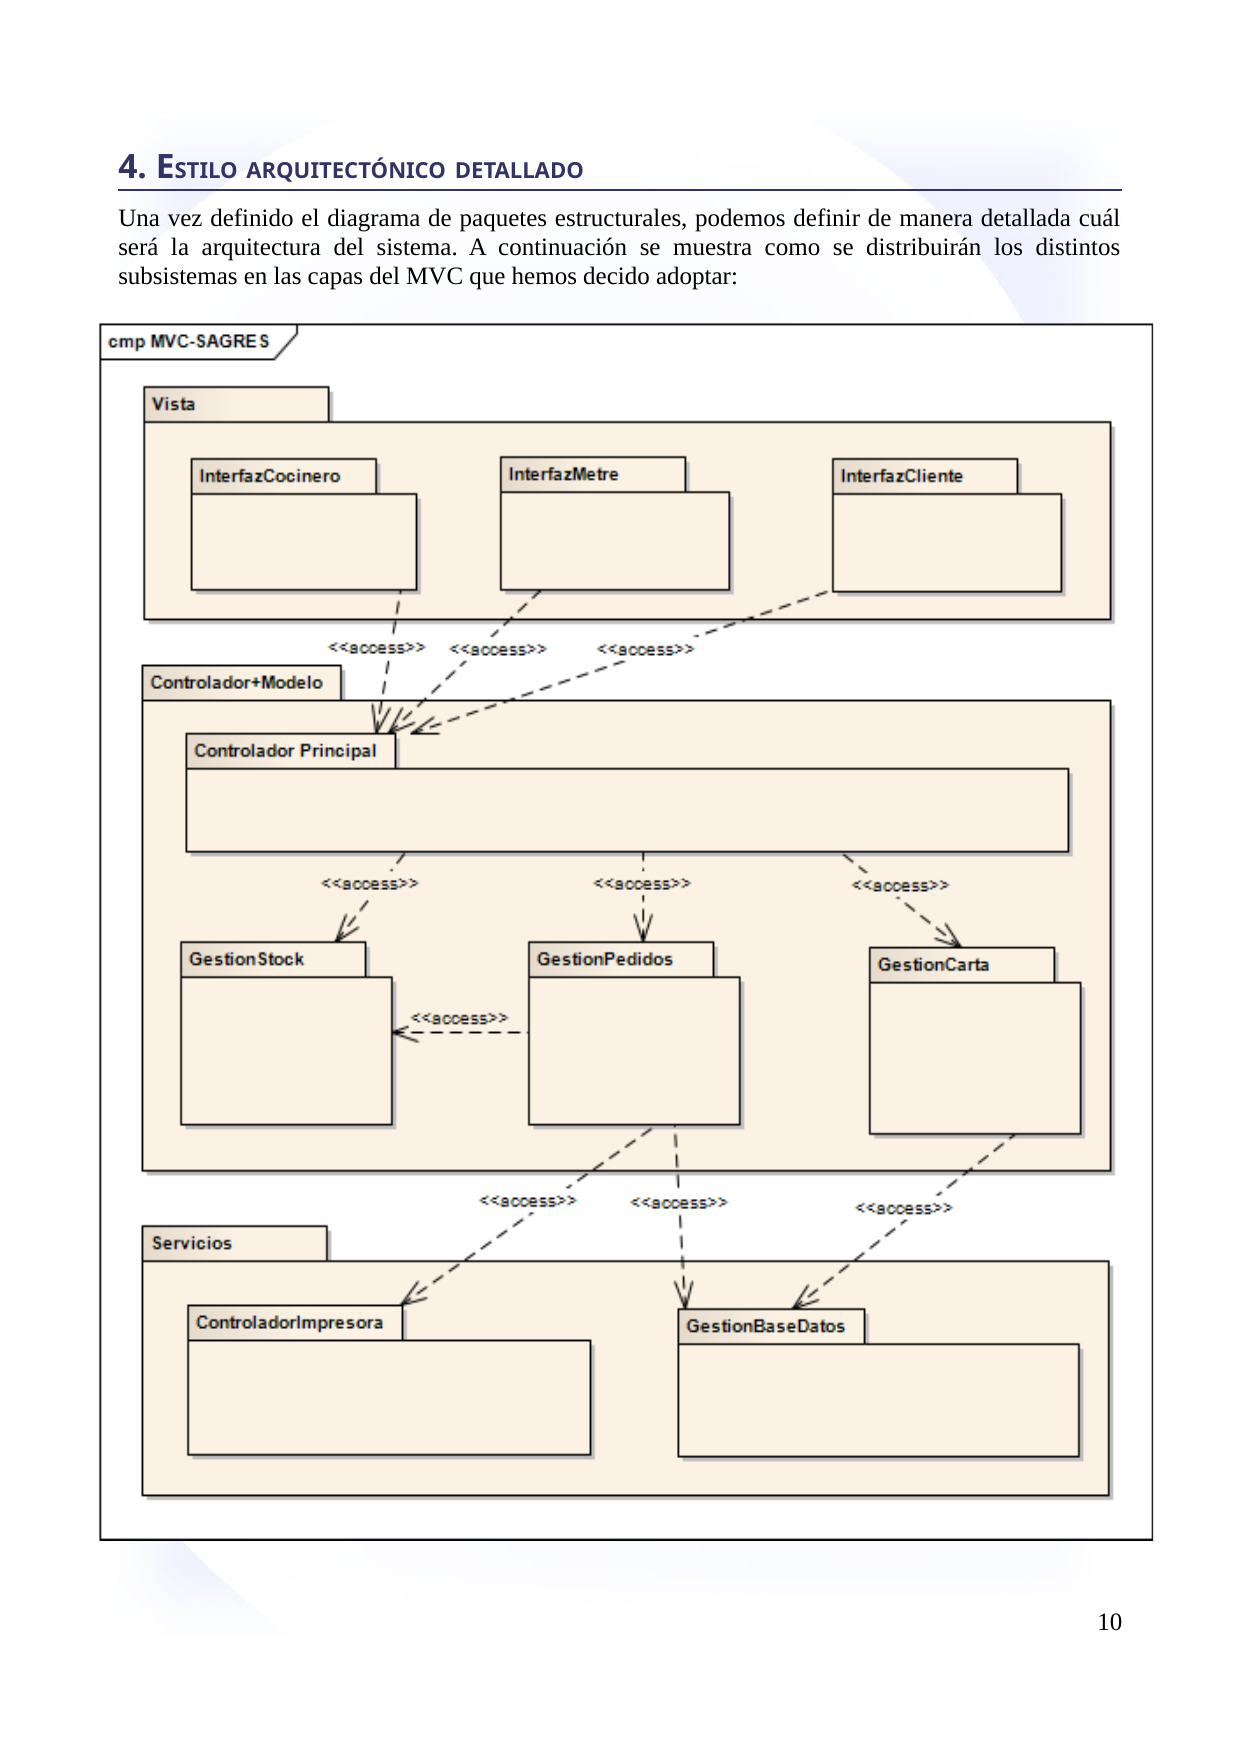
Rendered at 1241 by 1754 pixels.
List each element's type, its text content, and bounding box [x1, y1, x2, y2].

subtitle 4. Estilo arquitectónico detallado [118, 143, 1122, 189]
picture [98, 290, 1154, 1636]
picture [118, 118, 1122, 143]
picture [118, 191, 1122, 203]
text Una vez definido el diagrama de paquetes estructurales, podemos definir de manera detallada cuál será la arquitectura del sistema. A continuación se muestra como se distribuirán los distintos subsistemas en las capas del MVC que hemos decido adoptar: [118, 203, 1122, 290]
